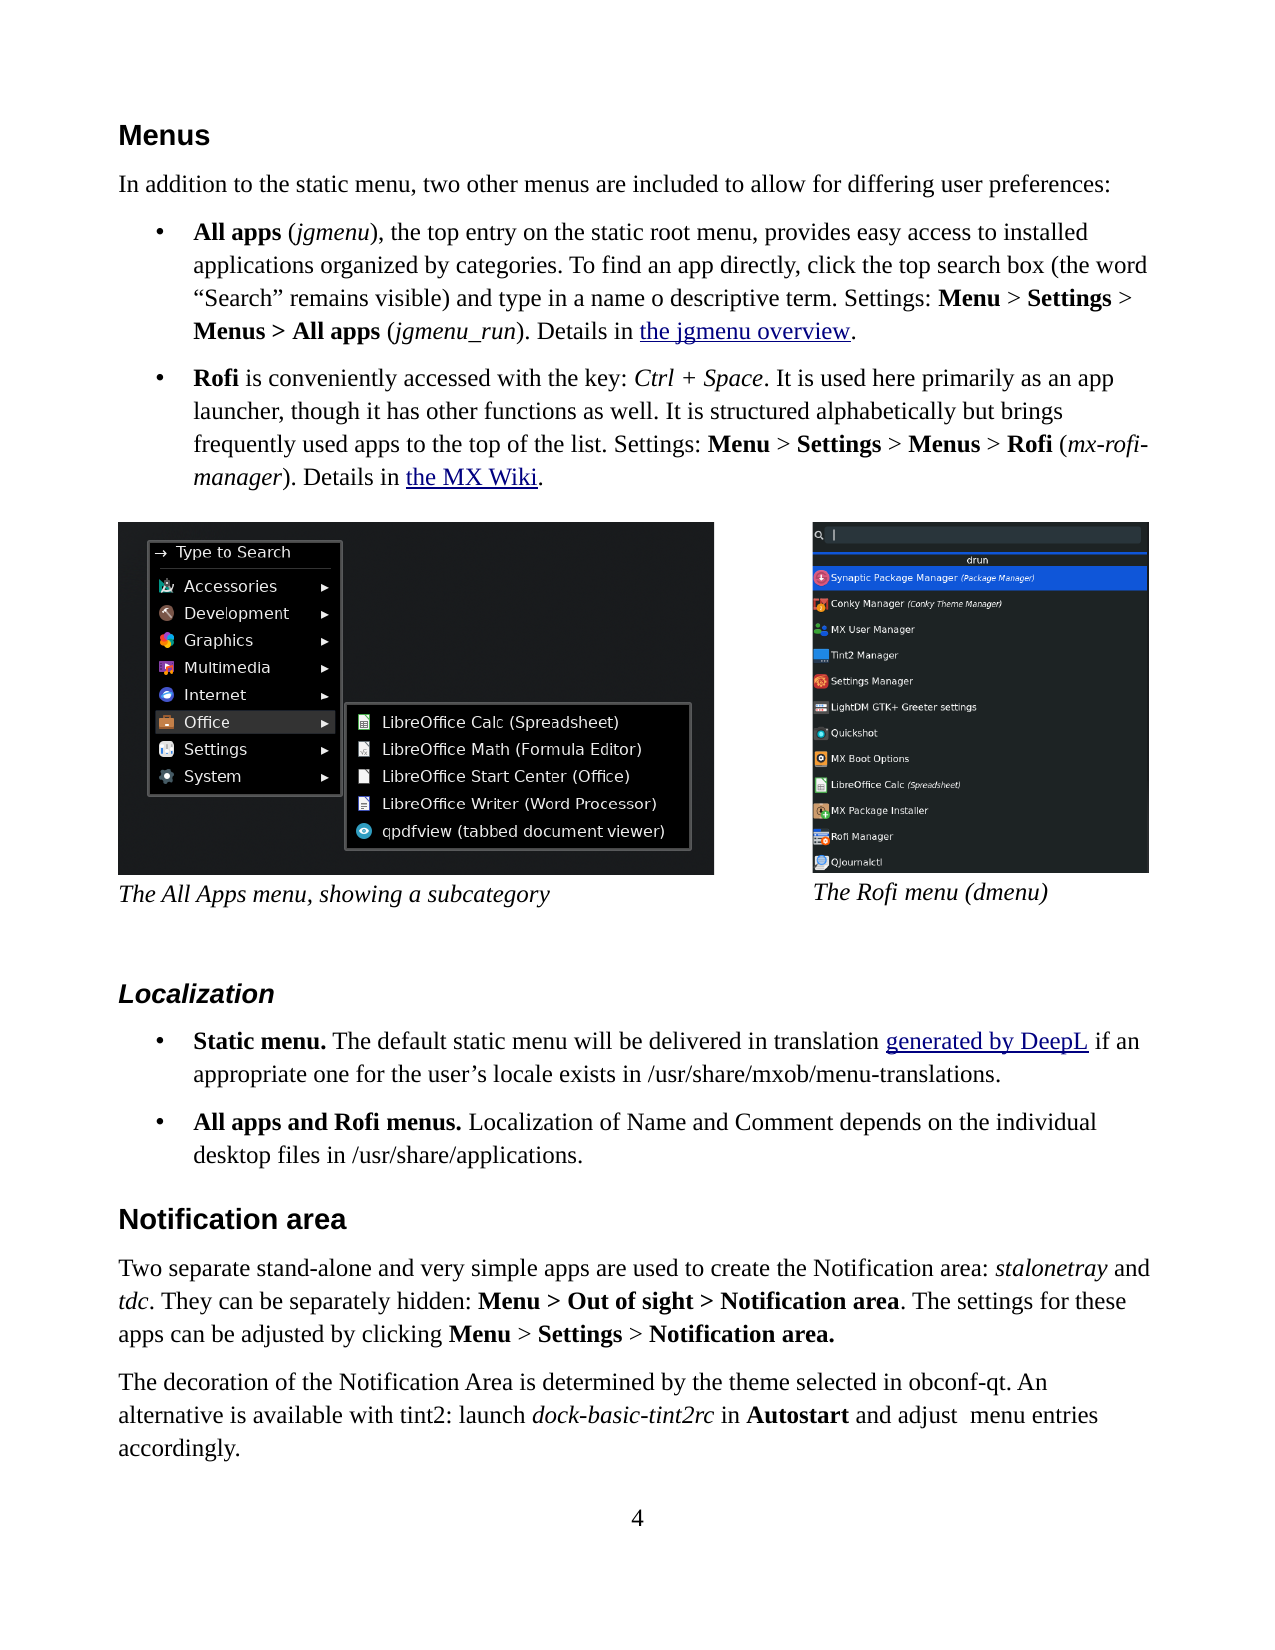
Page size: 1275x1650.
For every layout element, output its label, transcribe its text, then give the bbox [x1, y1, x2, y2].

list Rofi is conveniently accessed with the key: Ctrl + Space. It is used here primarily as an app launcher, though it has other functions as well. It is structured alphabetically but brings frequently used apps to the top of the list. Settings: Menu > Settings > Menus > Rofi (mx-rofi-manager). Details in the MX Wiki. [156, 363, 1157, 491]
subtitle Notification area [118, 1202, 1157, 1236]
list All apps (jgmenu), the top entry on the static root menu, provides easy access to installed applications organized by categories. To find an app directly, click the top search box (the word “Search” remains visible) and type in a name o descriptive term. Settings: Menu > Settings > Menus > All apps (jgmenu_run). Details in the jgmenu overview. [156, 217, 1157, 344]
picture [812, 522, 1149, 873]
subtitle Menus [118, 118, 1157, 152]
text The decoration of the Notification Area is determined by the theme selected in obconf-qt. An alternative is available with tint2: launch dock-basic-tint2rc in Autostart and adjust menu entries accordingly. [118, 1367, 1157, 1461]
text In addition to the static menu, two other menus are included to allow for differing user preferences: [118, 169, 1157, 198]
text The All Apps menu, showing a subcategory [118, 875, 714, 908]
text The Rofi menu (dmenu) [813, 873, 1149, 905]
list Static menu. The default static menu will be delivered in translation generated by DeepL if an appropriate one for the user’s locale exists in /usr/share/mxob/menu-translations. [156, 1026, 1157, 1088]
subtitle Localization [118, 978, 1157, 1009]
picture [118, 522, 715, 875]
text Two separate stand-alone and very simple apps are used to create the Notification area: stalonetray and tdc. They can be separately hidden: Menu > Out of sight > Notification area. The settings for these apps can be adjusted by clicking Menu > Settings > Notification area. [118, 1253, 1157, 1348]
list All apps and Rofi menus. Localization of Name and Comment depends on the individual desktop files in /usr/share/applications. [156, 1107, 1157, 1168]
